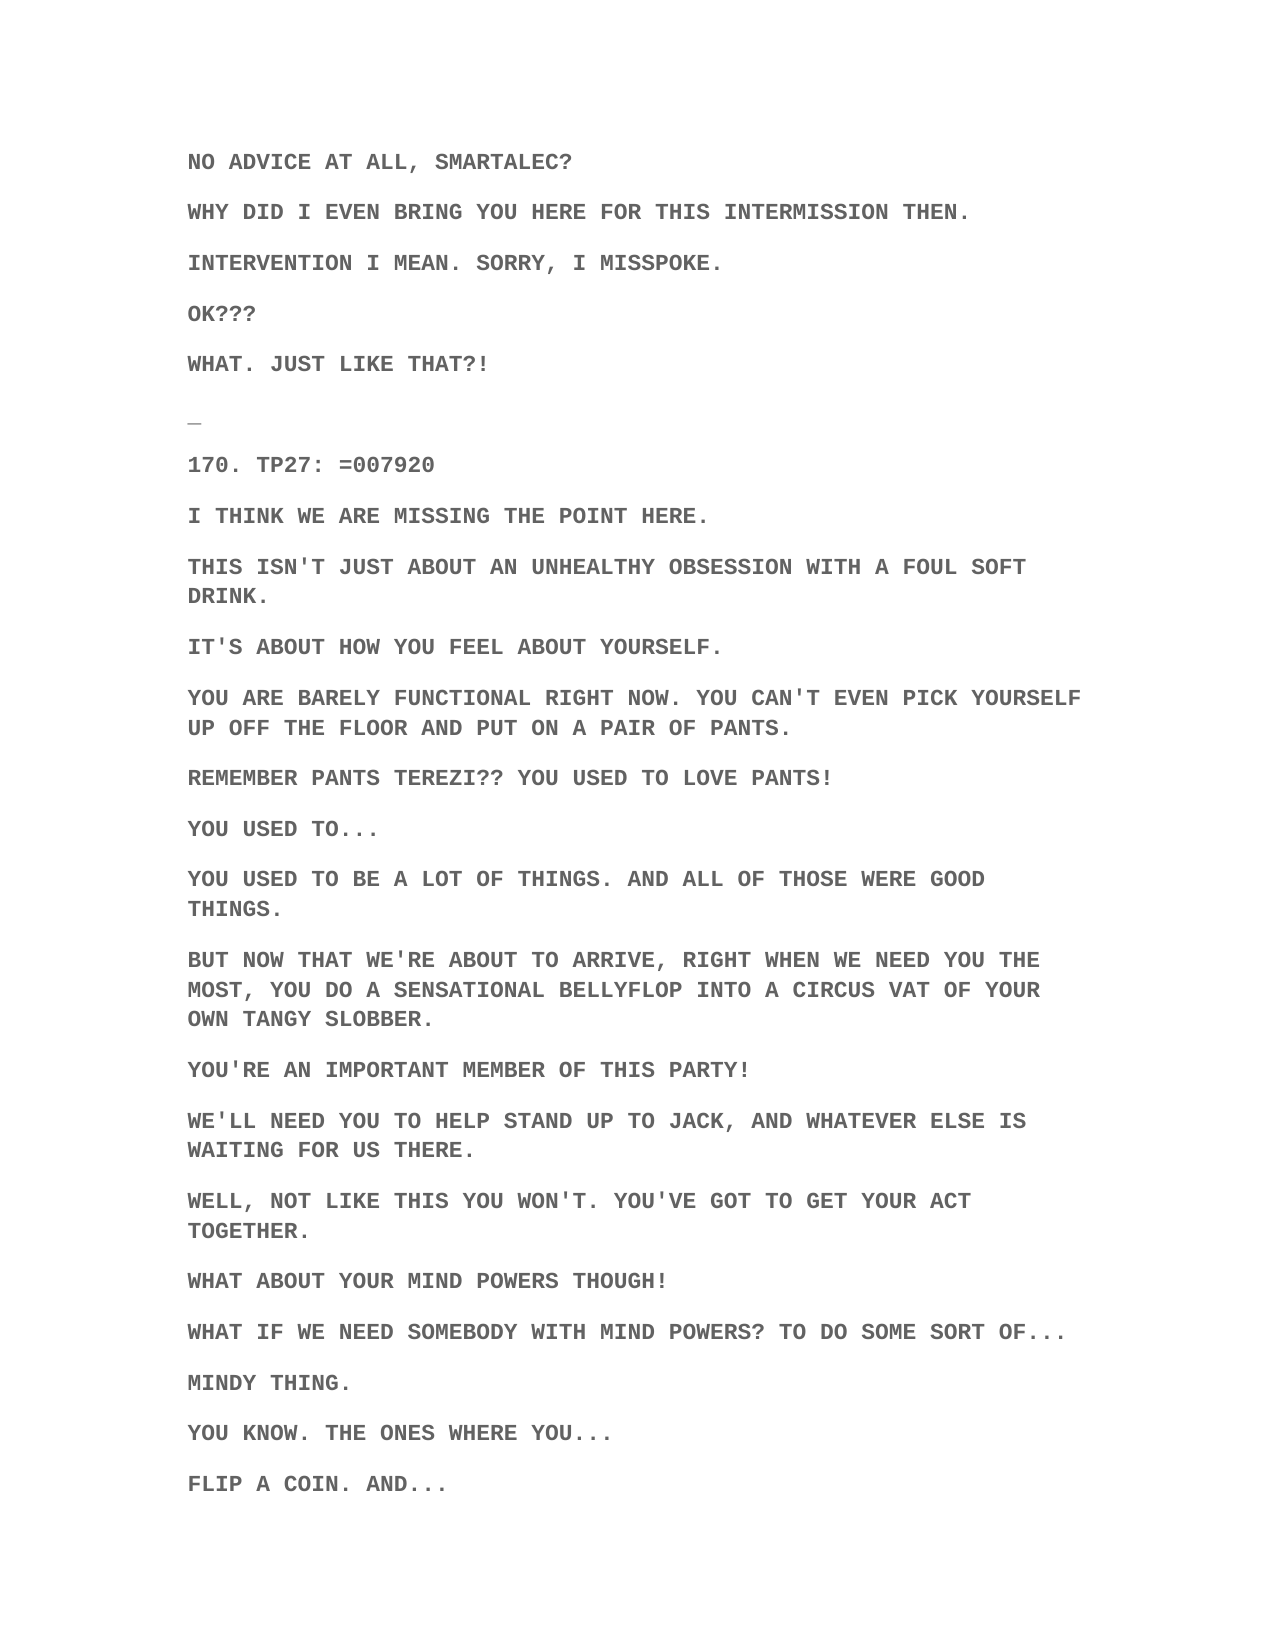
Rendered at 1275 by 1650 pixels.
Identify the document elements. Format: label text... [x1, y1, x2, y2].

text INTERVENTION I MEAN. SORRY, I MISSPOKE. [187, 251, 1087, 277]
text THIS ISN'T JUST ABOUT AN UNHEALTHY OBSESSION WITH A FOUL SOFT DRINK. [187, 555, 1087, 611]
text I THINK WE ARE MISSING THE POINT HERE. [187, 504, 1087, 530]
text REMEMBER PANTS TEREZI?? YOU USED TO LOVE PANTS! [187, 766, 1087, 792]
text WHY DID I EVEN BRING YOU HERE FOR THIS INTERMISSION THEN. [187, 201, 1087, 227]
text WELL, NOT LIKE THIS YOU WON'T. YOU'VE GOT TO GET YOUR ACT TOGETHER. [187, 1189, 1087, 1245]
text WHAT ABOUT YOUR MIND POWERS THOUGH! [187, 1270, 1087, 1296]
text YOU USED TO BE A LOT OF THINGS. AND ALL OF THOSE WERE GOOD THINGS. [187, 868, 1087, 923]
text YOU ARE BARELY FUNCTIONAL RIGHT NOW. YOU CAN'T EVEN PICK YOURSELF UP OFF THE FLOOR AND PUT ON A PAIR OF PANTS. [187, 686, 1087, 742]
text MINDY THING. [187, 1371, 1087, 1397]
text IT'S ABOUT HOW YOU FEEL ABOUT YOURSELF. [187, 635, 1087, 661]
text YOU USED TO... [187, 817, 1087, 843]
text WHAT IF WE NEED SOMEBODY WITH MIND POWERS? TO DO SOME SORT OF... [187, 1320, 1087, 1346]
text 170. TP27: =007920 [187, 454, 1087, 480]
text _ [187, 403, 1087, 429]
text FLIP A COIN. AND... [187, 1472, 1087, 1498]
text NO ADVICE AT ALL, SMARTALEC? [187, 150, 1087, 176]
text OK??? [187, 302, 1087, 328]
text WE'LL NEED YOU TO HELP STAND UP TO JACK, AND WHATEVER ELSE IS WAITING FOR US THERE. [187, 1109, 1087, 1165]
text BUT NOW THAT WE'RE ABOUT TO ARRIVE, RIGHT WHEN WE NEED YOU THE MOST, YOU DO A SENSATIONAL BELLYFLOP INTO A CIRCUS VAT OF YOUR OWN TANGY SLOBBER. [187, 948, 1087, 1034]
text YOU KNOW. THE ONES WHERE YOU... [187, 1422, 1087, 1448]
text YOU'RE AN IMPORTANT MEMBER OF THIS PARTY! [187, 1058, 1087, 1084]
text WHAT. JUST LIKE THAT?! [187, 352, 1087, 378]
